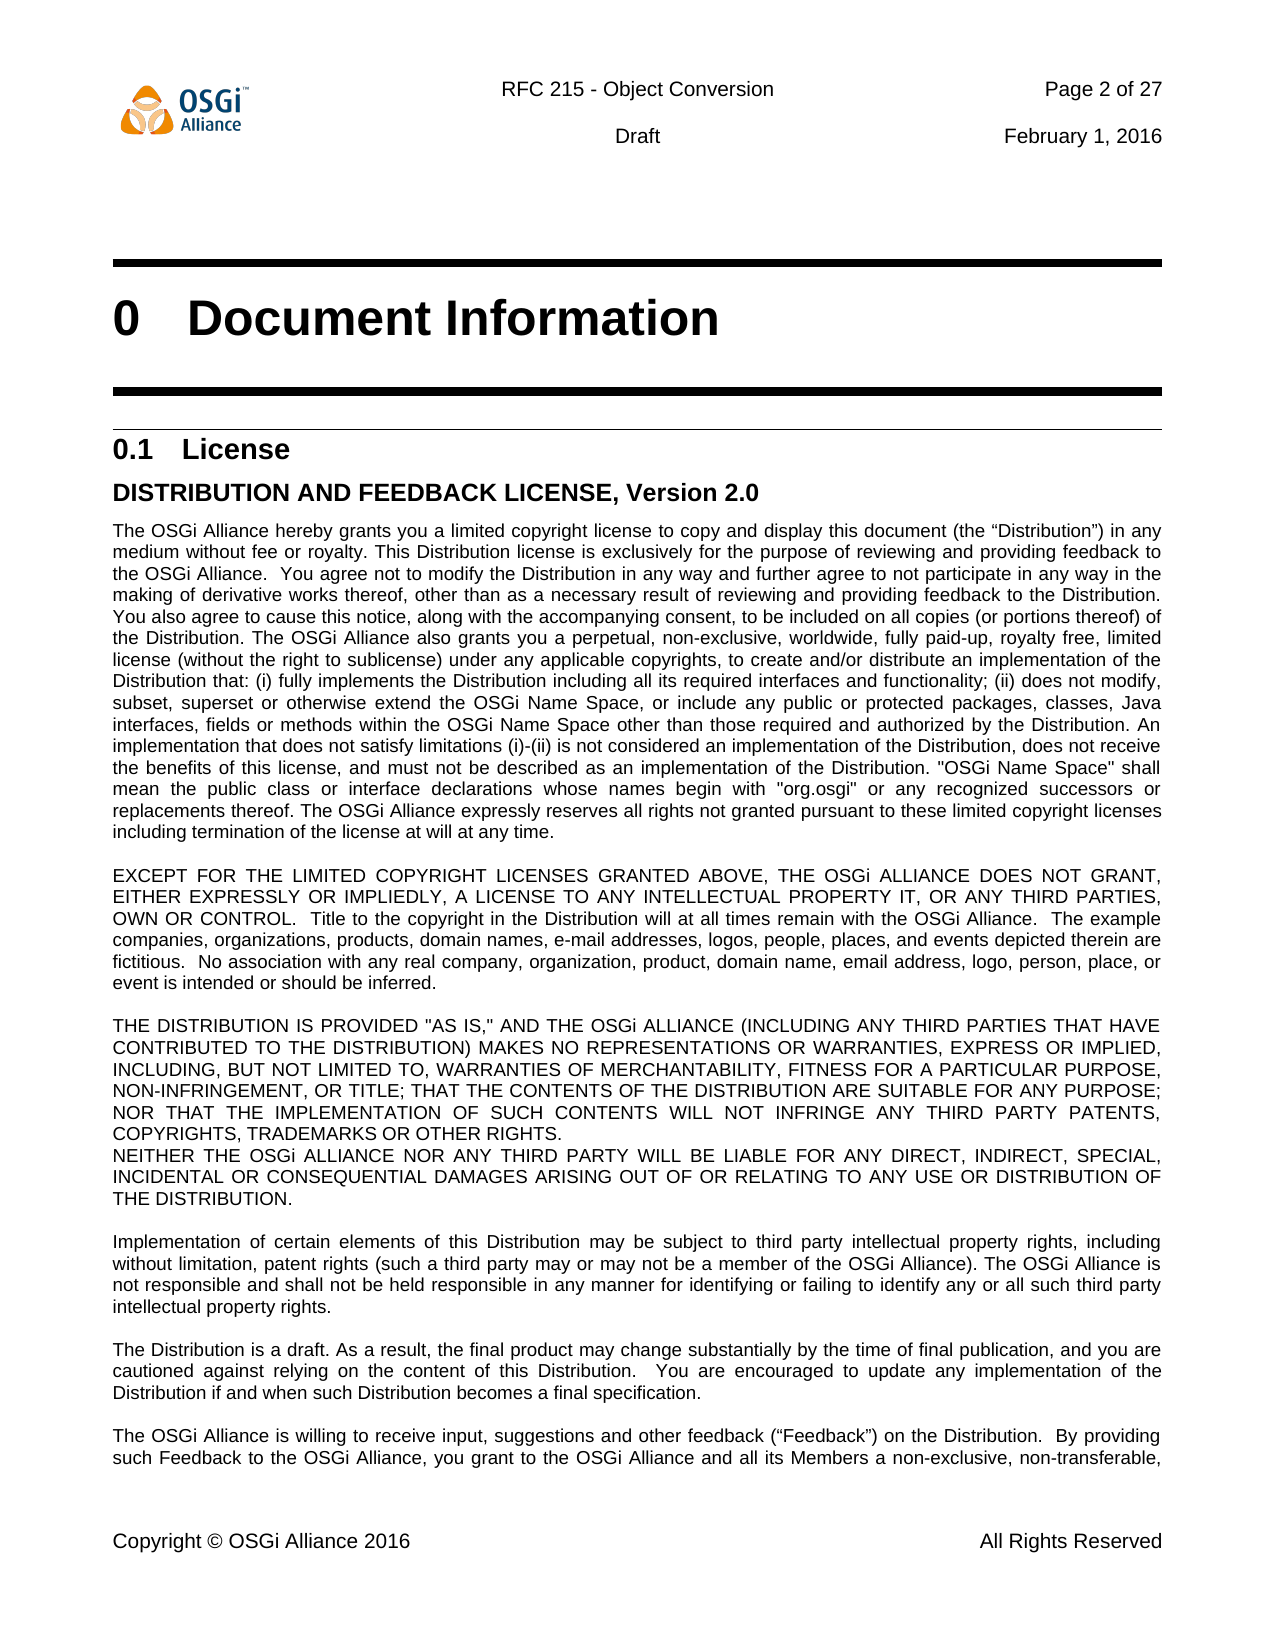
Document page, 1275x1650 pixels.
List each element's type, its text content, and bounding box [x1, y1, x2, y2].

text EXCEPT FOR THE LIMITED COPYRIGHT LICENSES GRANTED ABOVE, THE OSGi ALLIANCE DOES NOT GRANT, EITHER EXPRESSLY OR IMPLIEDLY, A LICENSE TO ANY INTELLECTUAL PROPERTY IT, OR ANY THIRD PARTIES, OWN OR CONTROL. Title to the copyright in the Distribution will at all times remain with the OSGi Alliance. The example companies, organizations, products, domain names, e-mail addresses, logos, people, places, and events depicted therein are fictitious. No association with any real company, organization, product, domain name, email address, logo, person, place, or event is intended or should be inferred. [112, 864, 1162, 994]
text The Distribution is a draft. As a result, the final product may change substantially by the time of final publication, and you are cautioned against relying on the content of this Distribution. You are encouraged to update any implementation of the Distribution if and when such Distribution becomes a final specification. [112, 1339, 1162, 1403]
subtitle License [112, 430, 1162, 466]
picture [113, 78, 257, 142]
text The OSGi Alliance is willing to receive input, suggestions and other feedback (“Feedback”) on the Distribution. By providing such Feedback to the OSGi Alliance, you grant to the OSGi Alliance and all its Members a non-exclusive, non-transferable, [112, 1425, 1162, 1468]
text THE DISTRIBUTION IS PROVIDED "AS IS," AND THE OSGi ALLIANCE (INCLUDING ANY THIRD PARTIES THAT HAVE CONTRIBUTED TO THE DISTRIBUTION) MAKES NO REPRESENTATIONS OR WARRANTIES, EXPRESS OR IMPLIED, INCLUDING, BUT NOT LIMITED TO, WARRANTIES OF MERCHANTABILITY, FITNESS FOR A PARTICULAR PURPOSE, NON-INFRINGEMENT, OR TITLE; THAT THE CONTENTS OF THE DISTRIBUTION ARE SUITABLE FOR ANY PURPOSE; NOR THAT THE IMPLEMENTATION OF SUCH CONTENTS WILL NOT INFRINGE ANY THIRD PARTY PATENTS, COPYRIGHTS, TRADEMARKS OR OTHER RIGHTS. [112, 1015, 1162, 1145]
text The OSGi Alliance hereby grants you a limited copyright license to copy and display this document (the “Distribution”) in any medium without fee or royalty. This Distribution license is exclusively for the purpose of reviewing and providing feedback to the OSGi Alliance. You agree not to modify the Distribution in any way and further agree to not participate in any way in the making of derivative works thereof, other than as a necessary result of reviewing and providing feedback to the Distribution. You also agree to cause this notice, along with the accompanying consent, to be included on all copies (or portions thereof) of the Distribution. The OSGi Alliance also grants you a perpetual, non-exclusive, worldwide, fully paid-up, royalty free, limited license (without the right to sublicense) under any applicable copyrights, to create and/or distribute an implementation of the Distribution that: (i) fully implements the Distribution including all its required interfaces and functionality; (ii) does not modify, subset, superset or otherwise extend the OSGi Name Space, or include any public or protected packages, classes, Java interfaces, fields or methods within the OSGi Name Space other than those required and authorized by the Distribution. An implementation that does not satisfy limitations (i)-(ii) is not considered an implementation of the Distribution, does not receive the benefits of this license, and must not be described as an implementation of the Distribution. "OSGi Name Space" shall mean the public class or interface declarations whose names begin with "org.osgi" or any recognized successors or replacements thereof. The OSGi Alliance expressly reserves all rights not granted pursuant to these limited copyright licenses including termination of the license at will at any time. [112, 519, 1162, 843]
text Implementation of certain elements of this Distribution may be subject to third party intellectual property rights, including without limitation, patent rights (such a third party may or may not be a member of the OSGi Alliance). The OSGi Alliance is not responsible and shall not be held responsible in any manner for identifying or failing to identify any or all such third party intellectual property rights. [112, 1231, 1162, 1317]
subtitle Document Information [112, 260, 1162, 396]
text DISTRIBUTION AND FEEDBACK LICENSE, Version 2.0 [112, 478, 1162, 507]
text NEITHER THE OSGi ALLIANCE NOR ANY THIRD PARTY WILL BE LIABLE FOR ANY DIRECT, INDIRECT, SPECIAL, INCIDENTAL OR CONSEQUENTIAL DAMAGES ARISING OUT OF OR RELATING TO ANY USE OR DISTRIBUTION OF THE DISTRIBUTION. [112, 1145, 1162, 1209]
